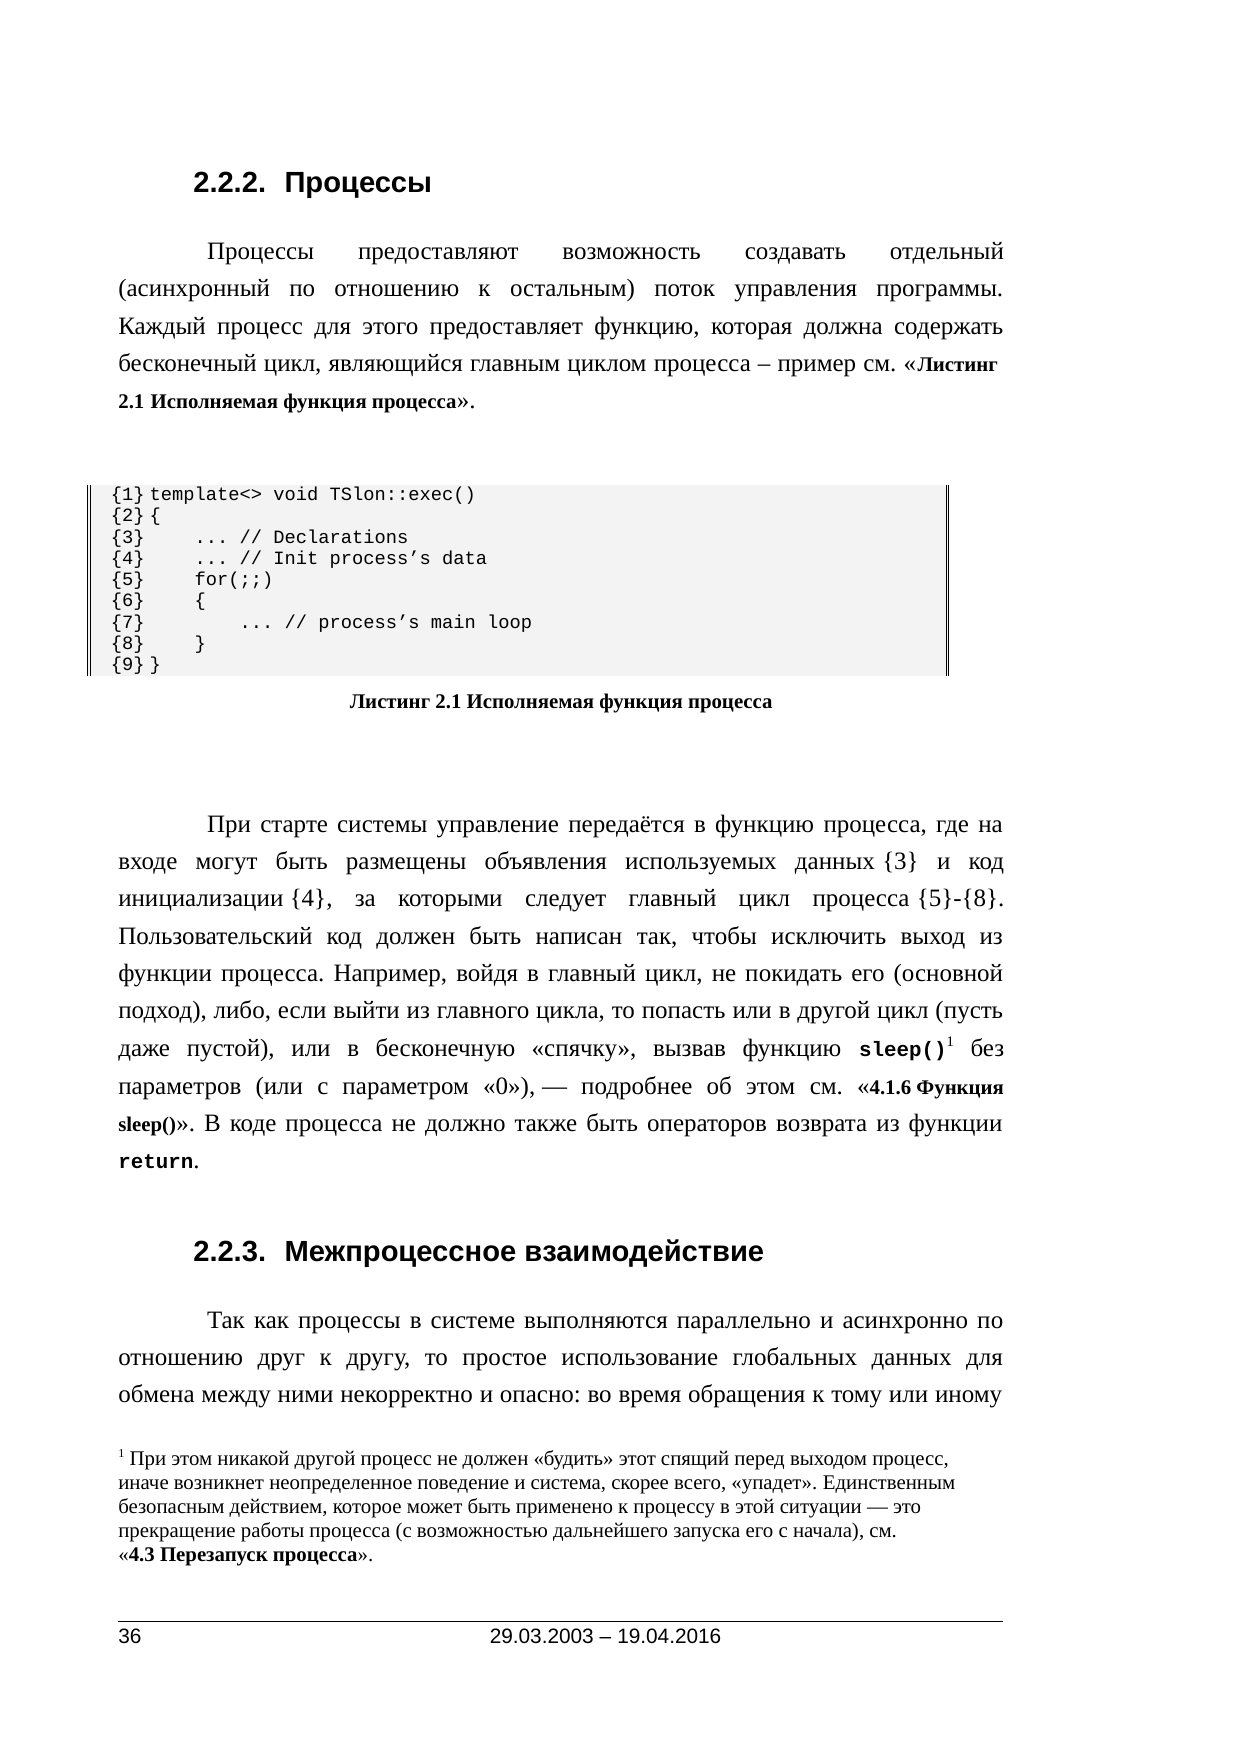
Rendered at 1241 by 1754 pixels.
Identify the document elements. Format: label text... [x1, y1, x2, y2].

list { [91, 506, 946, 527]
subtitle Межпроцессное взаимодействие [193, 1234, 886, 1267]
text При этом никакой другой процесс не должен «будить» этот спящий перед выходом процесс, иначе возникнет неопределенное поведение и система, скорее всего, «упадет». Единственным безопасным действием, которое может быть применено к процессу в этой ситуации — это прекращение работы процесса (с возможностью дальнейшего запуска его с начала), см. «4.3 Перезапуск процесса». [118, 1446, 1004, 1566]
list ... // Declarations [91, 527, 946, 549]
text При старте системы управление передаётся в функцию процесса, где на входе могут быть размещены объявления используемых данных {3} и код инициализации {4}, за которыми следует главный цикл процесса {5}-{8}. Пользовательский код должен быть написан так, чтобы исключить выход из функции процесса. Например, войдя в главный цикл, не покидать его (основной подход), либо, если выйти из главного цикла, то попасть или в другой цикл (пусть даже пустой), или в бесконечную «спячку», вызвав функцию sleep() без параметров (или с параметром «0»), — подробнее об этом см. «4.1.6 Функция sleep()». В коде процесса не должно также быть операторов возврата из функции return. [118, 809, 1004, 1175]
text Листинг 2.1 Исполняемая функция процесса [118, 689, 1004, 713]
list ... // Init process’s data [91, 549, 946, 570]
subtitle Процессы [193, 165, 886, 199]
list template<> void TSlon::exec() [91, 485, 946, 506]
list } [91, 634, 946, 655]
list { [91, 591, 946, 612]
list ... // process’s main loop [91, 612, 946, 634]
text Процессы предоставляют возможность создавать отдельный (асинхронный по отношению к остальным) поток управления программы. Каждый процесс для этого предоставляет функцию, которая должна содержать бесконечный цикл, являющийся главным циклом процесса – пример см. «Листинг 2.1 Исполняемая функция процесса». [118, 236, 1004, 414]
list for(;;) [91, 570, 946, 591]
list } [91, 655, 946, 676]
text Так как процессы в системе выполняются параллельно и асинхронно по отношению друг к другу, то простое использование глобальных данных для обмена между ними некорректно и опасно: во время обращения к тому или иному [118, 1305, 1004, 1408]
